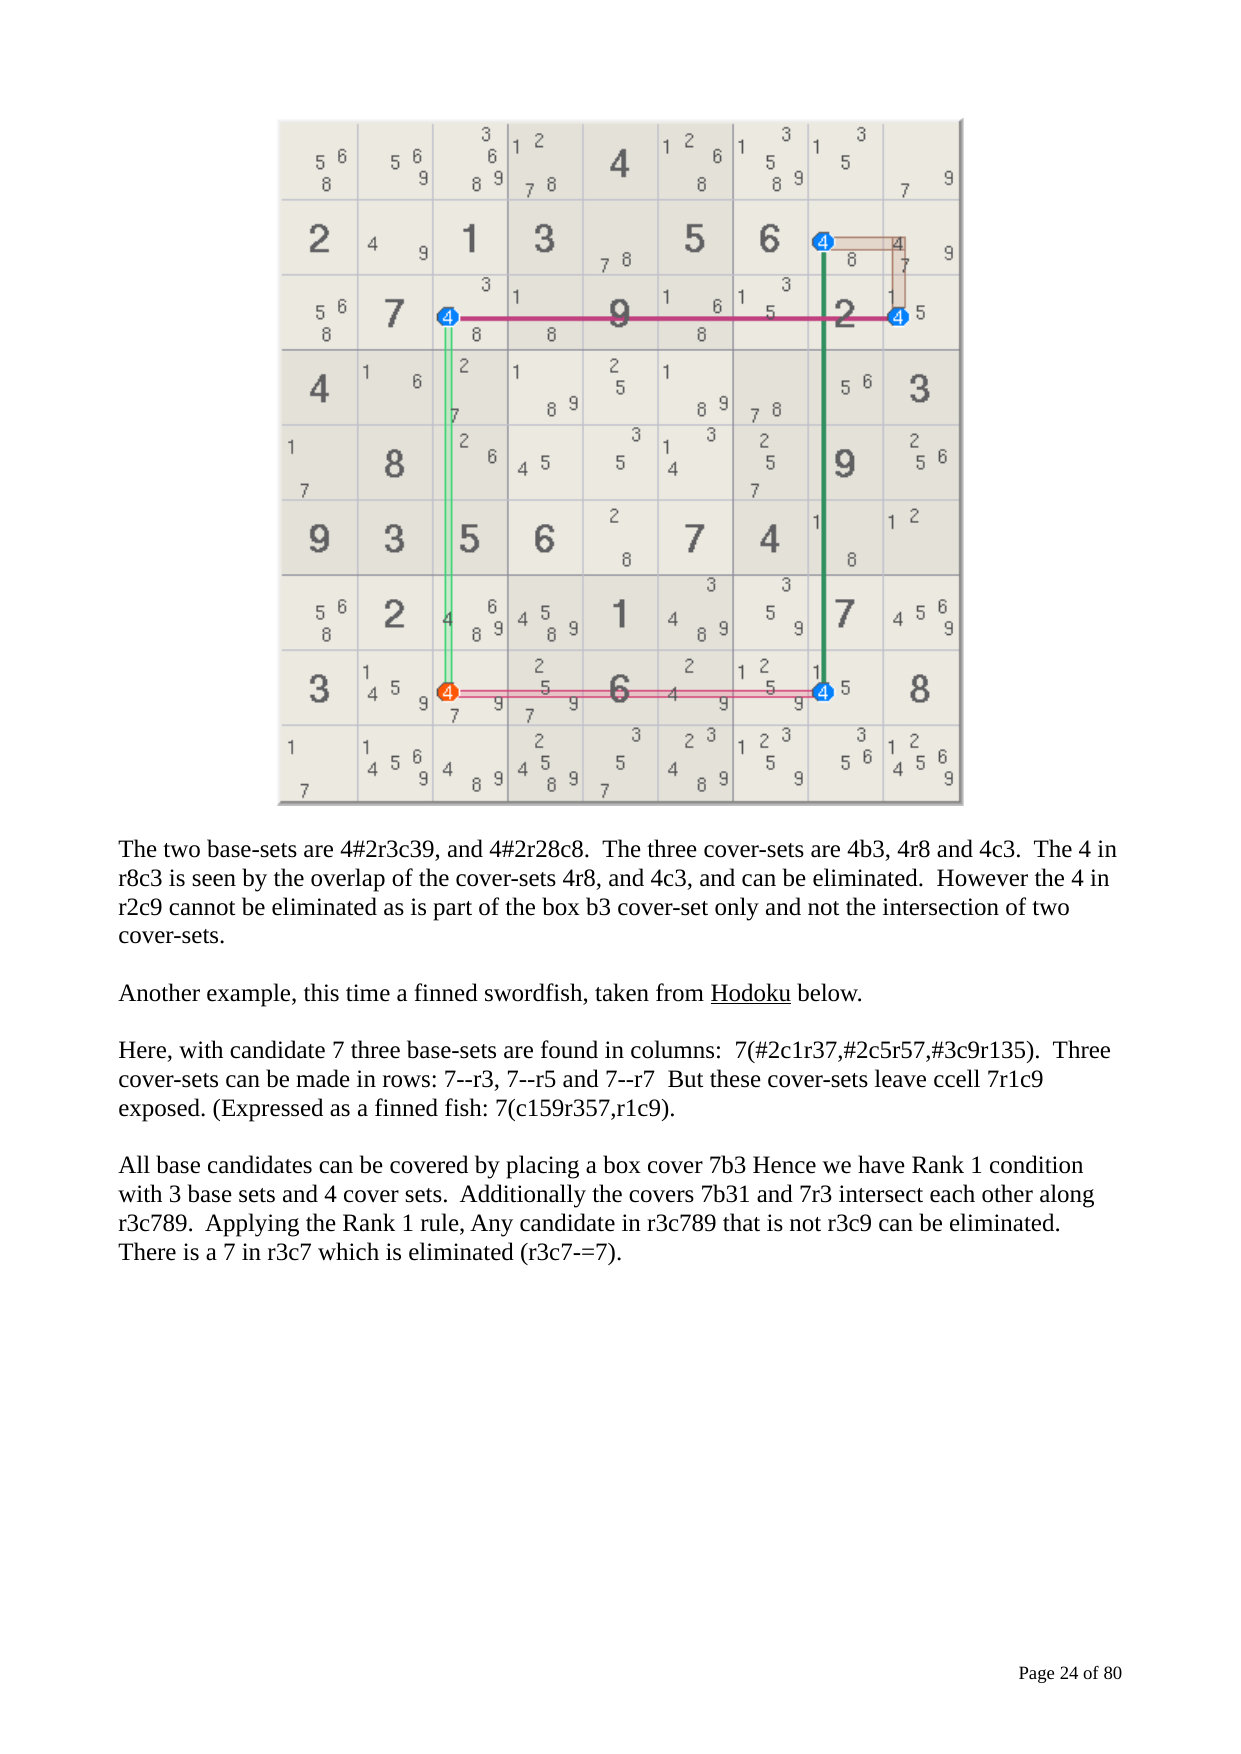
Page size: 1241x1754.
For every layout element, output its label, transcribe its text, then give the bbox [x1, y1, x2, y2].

text The two base-sets are 4#2r3c39, and 4#2r28c8. The three cover-sets are 4b3, 4r8 and 4c3. The 4 in r8c3 is seen by the overlap of the cover-sets 4r8, and 4c3, and can be eliminated. However the 4 in r2c9 cannot be eliminated as is part of the box b3 cover-set only and not the intersection of two cover-sets. [118, 834, 1122, 949]
text Another example, this time a finned swordfish, taken from Hodoku below. [118, 978, 1122, 1007]
text All base candidates can be covered by placing a box cover 7b3 Hence we have Rank 1 condition with 3 base sets and 4 cover sets. Additionally the covers 7b31 and 7r3 intersect each other along r3c789. Applying the Rank 1 rule, Any candidate in r3c789 that is not r3c9 can be eliminated. There is a 7 in r3c7 which is eliminated (r3c7-=7). [118, 1151, 1122, 1266]
text Here, with candidate 7 three base-sets are found in columns: 7(#2c1r37,#2c5r57,#3c9r135). Three cover-sets can be made in rows: 7--r3, 7--r5 and 7--r7 But these cover-sets leave ccell 7r1c9 exposed. (Expressed as a finned fish: 7(c159r357,r1c9). [118, 1036, 1122, 1122]
picture [276, 118, 964, 806]
